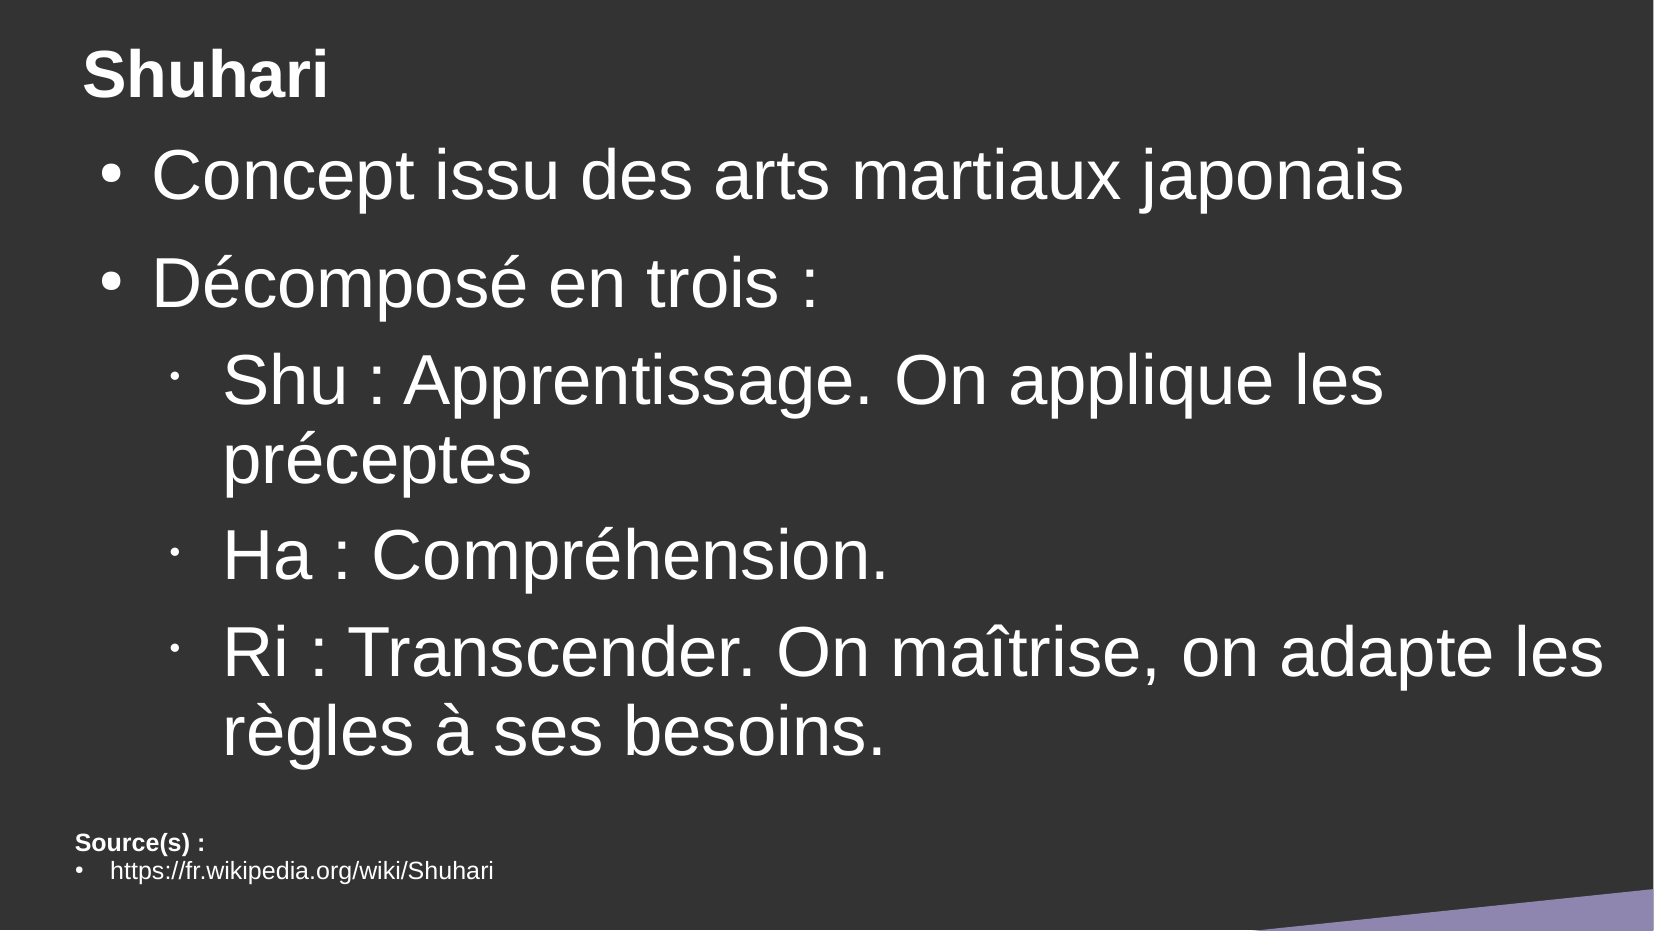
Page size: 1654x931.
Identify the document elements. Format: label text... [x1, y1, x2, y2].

list Concept issu des arts martiaux japonais Décomposé en trois : Shu : Apprentissage. On applique les préceptes Ha : Compréhension. Ri : Transcender. On maîtrise, on adapte les règles à ses besoins. [80, 135, 1620, 777]
text_box [1251, 889, 1654, 931]
text_box Source(s) : https://fr.wikipedia.org/wiki/Shuhari [59, 821, 1546, 920]
title Shuhari [82, 37, 1571, 122]
